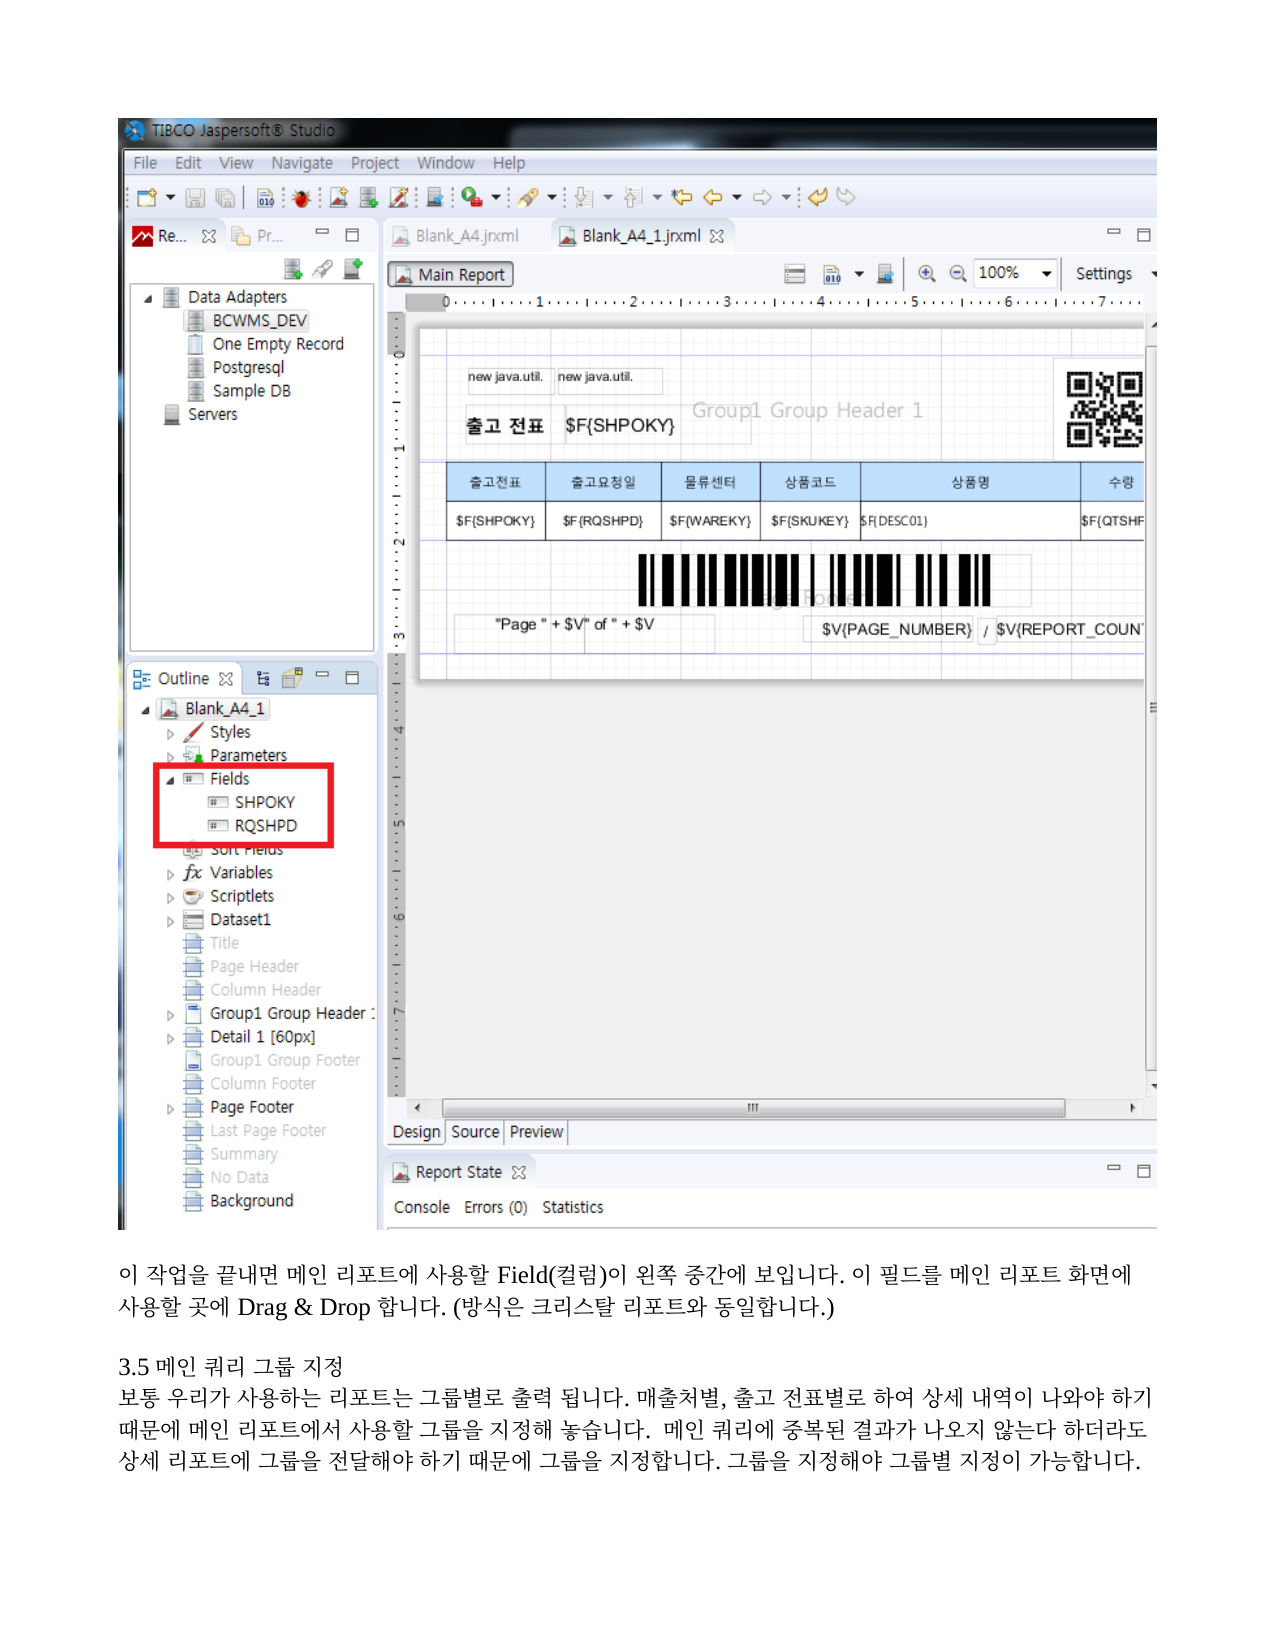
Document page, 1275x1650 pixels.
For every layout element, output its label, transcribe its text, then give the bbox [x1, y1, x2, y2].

text 보통 우리가 사용하는 리포트는 그룹별로 출력 됩니다. 매출처별, 출고 전표별로 하여 상세 내역이 나와야 하기 때문에 메인 리포트에서 사용할 그룹을 지정해 놓습니다. 메인 쿼리에 중복된 결과가 나오지 않는다 하더라도 상세 리포트에 그룹을 전달해야 하기 때문에 그룹을 지정합니다. 그룹을 지정해야 그룹별 지정이 가능합니다. [118, 1382, 1157, 1476]
text 이 작업을 끝내면 메인 리포트에 사용할 Field(컬럼)이 왼쪽 중간에 보입니다. 이 필드를 메인 리포트 화면에 사용할 곳에 Drag & Drop 합니다. (방식은 크리스탈 리포트와 동일합니다.) [118, 1258, 1157, 1321]
picture [118, 118, 1157, 1230]
text 3.5 메인 쿼리 그룹 지정 [118, 1350, 1157, 1382]
